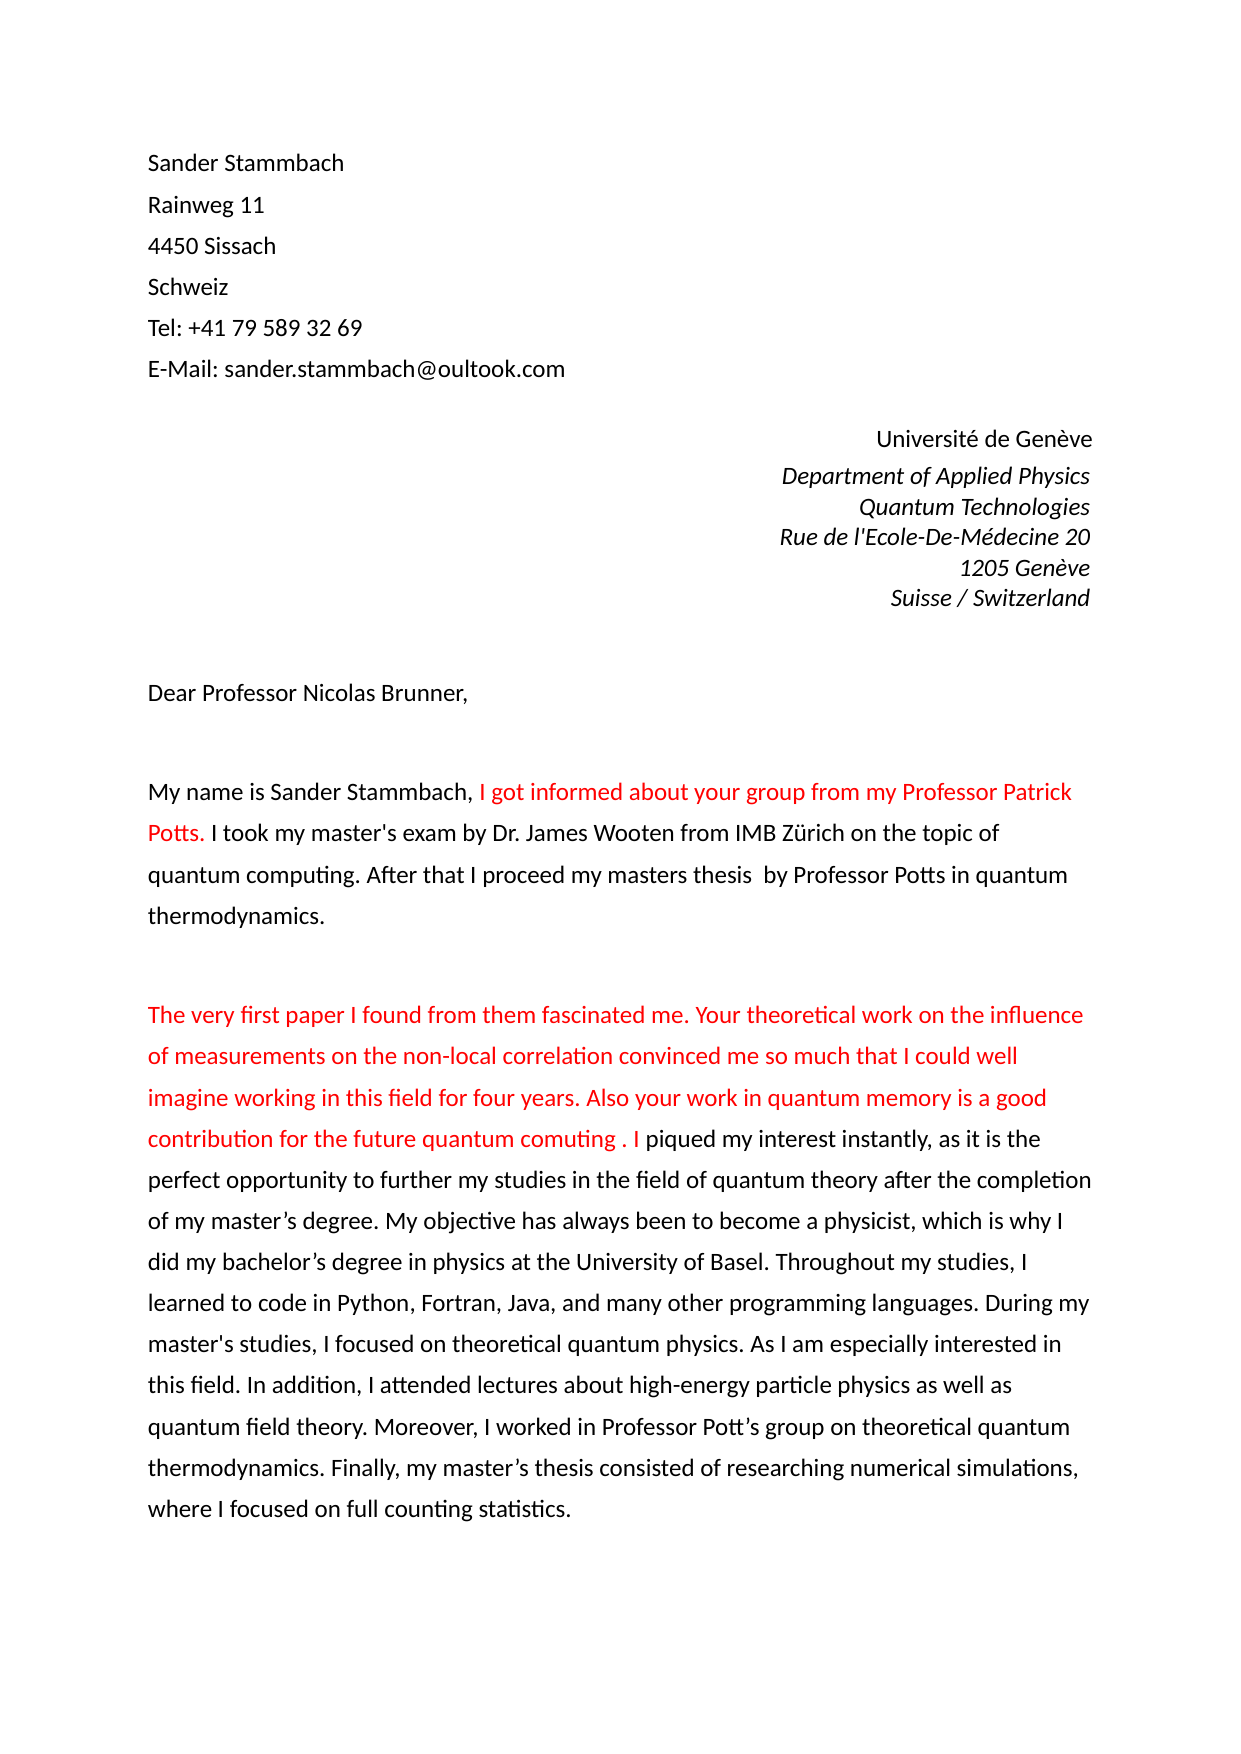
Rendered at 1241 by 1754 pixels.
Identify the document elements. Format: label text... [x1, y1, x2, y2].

text 4450 Sissach [148, 230, 1093, 260]
text Department of Applied Physics Quantum Technologies Rue de l'Ecole-De-Médecine 20 1205 Genève Suisse / Switzerland [148, 460, 1093, 613]
text E-Mail: sander.stammbach@oultook.com [148, 353, 1093, 384]
text Dear Professor Nicolas Brunner, [148, 677, 1093, 707]
text Sander Stammbach Rainweg 11 [148, 148, 1093, 219]
text Université de Genève [664, 424, 1093, 454]
text Schweiz Tel: +41 79 589 32 69 [148, 271, 1093, 343]
text My name is Sander Stammbach, I got informed about your group from my Professor Patrick Potts. I took my master's exam by Dr. James Wooten from IMB Zürich on the topic of quantum computing. After that I proceed my masters thesis by Professor Potts in quantum thermodynamics. [148, 776, 1093, 930]
text The very first paper I found from them fascinated me. Your theoretical work on the influence of measurements on the non-local correlation convinced me so much that I could well imagine working in this field for four years. Also your work in quantum memory is a good contribution for the future quantum comuting . I piqued my interest instantly, as it is the perfect opportunity to further my studies in the field of quantum theory after the completion of my master’s degree. My objective has always been to become a physicist, which is why I did my bachelor’s degree in physics at the University of Basel. Throughout my studies, I learned to code in Python, Fortran, Java, and many other programming languages. During my master's studies, I focused on theoretical quantum physics. As I am especially interested in this field. In addition, I attended lectures about high-energy particle physics as well as quantum field theory. Moreover, I worked in Professor Pott’s group on theoretical quantum thermodynamics. Finally, my master’s thesis consisted of researching numerical simulations, where I focused on full counting statistics. [148, 999, 1093, 1524]
